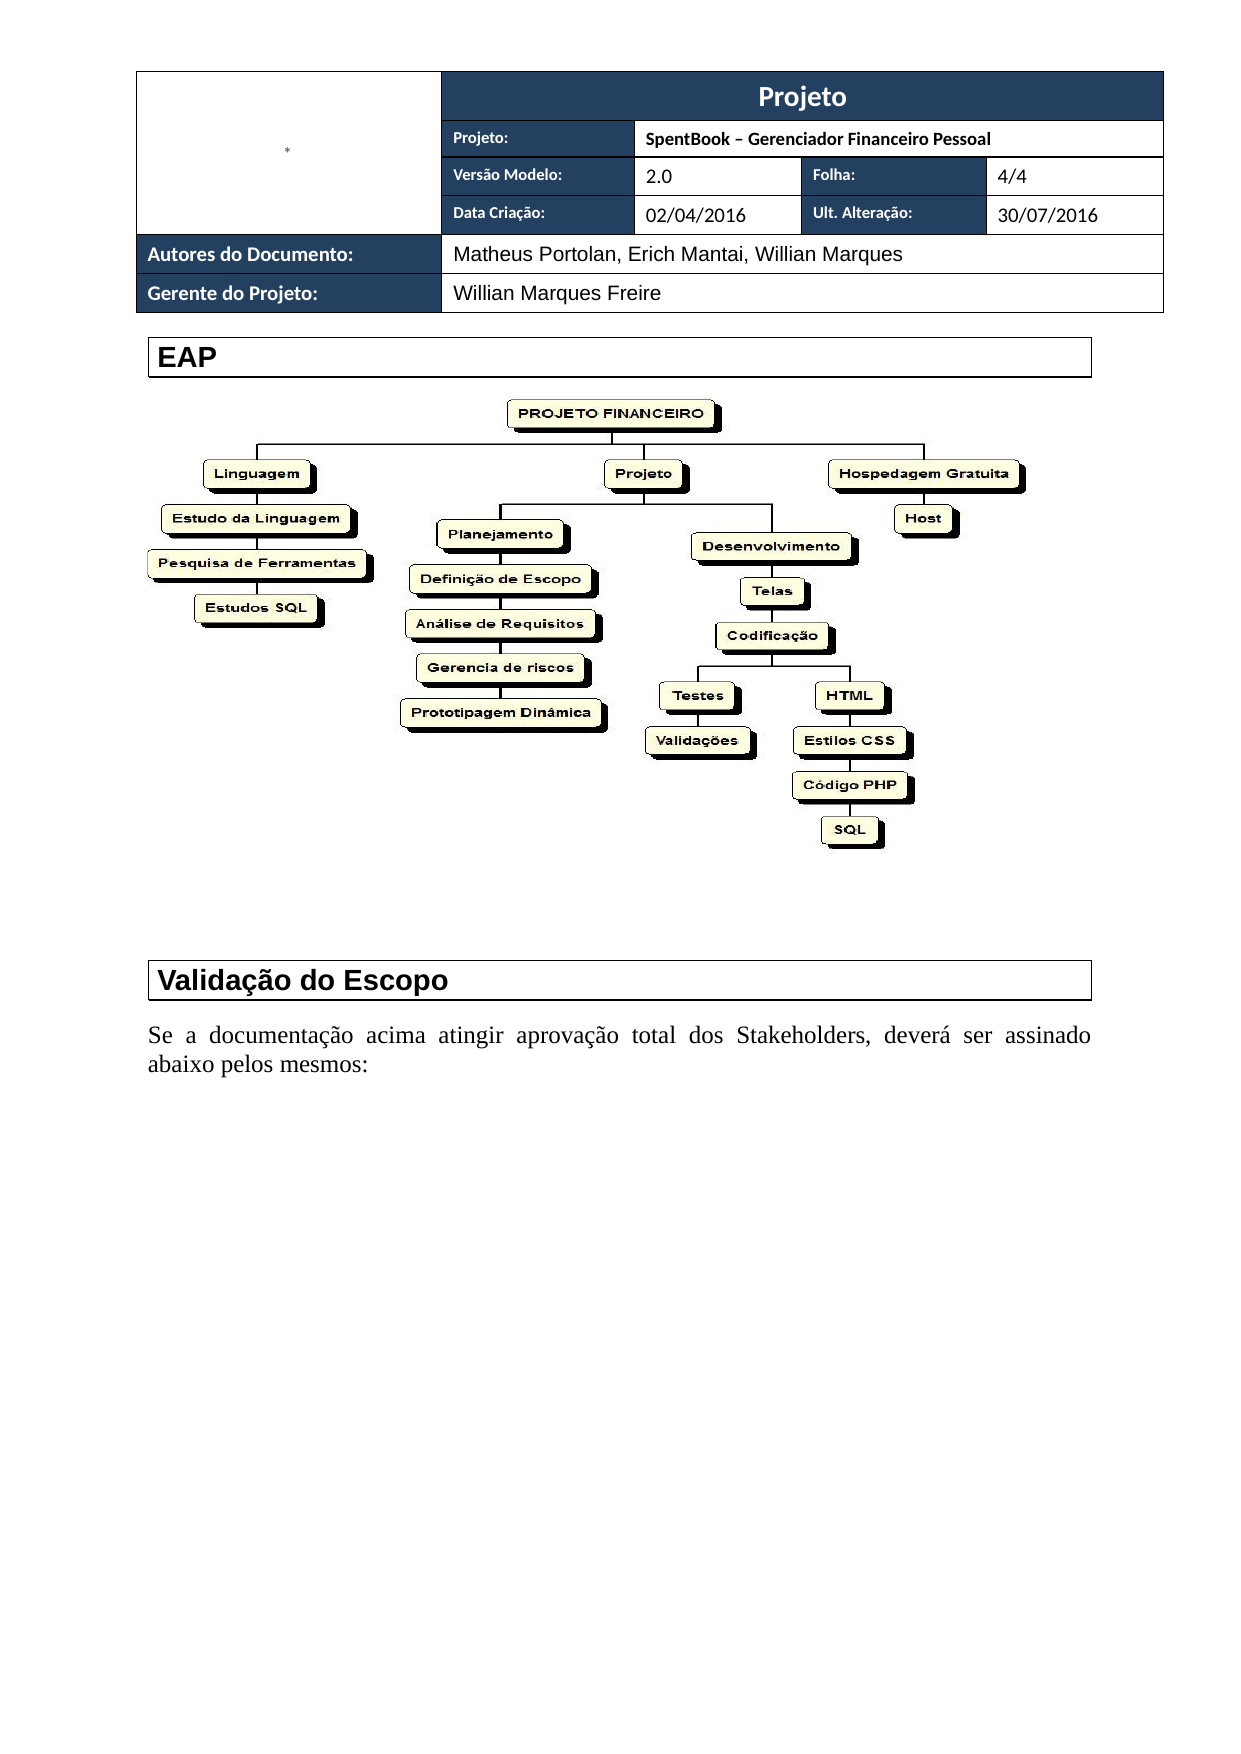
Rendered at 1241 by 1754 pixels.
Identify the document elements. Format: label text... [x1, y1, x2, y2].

text Se a documentação acima atingir aprovação total dos Stakeholders, deverá ser assinado abaixo pelos mesmos: [148, 1020, 1092, 1077]
subtitle EAP [149, 338, 1091, 376]
subtitle Validação do Escopo [149, 961, 1091, 999]
picture [147, 396, 1093, 872]
